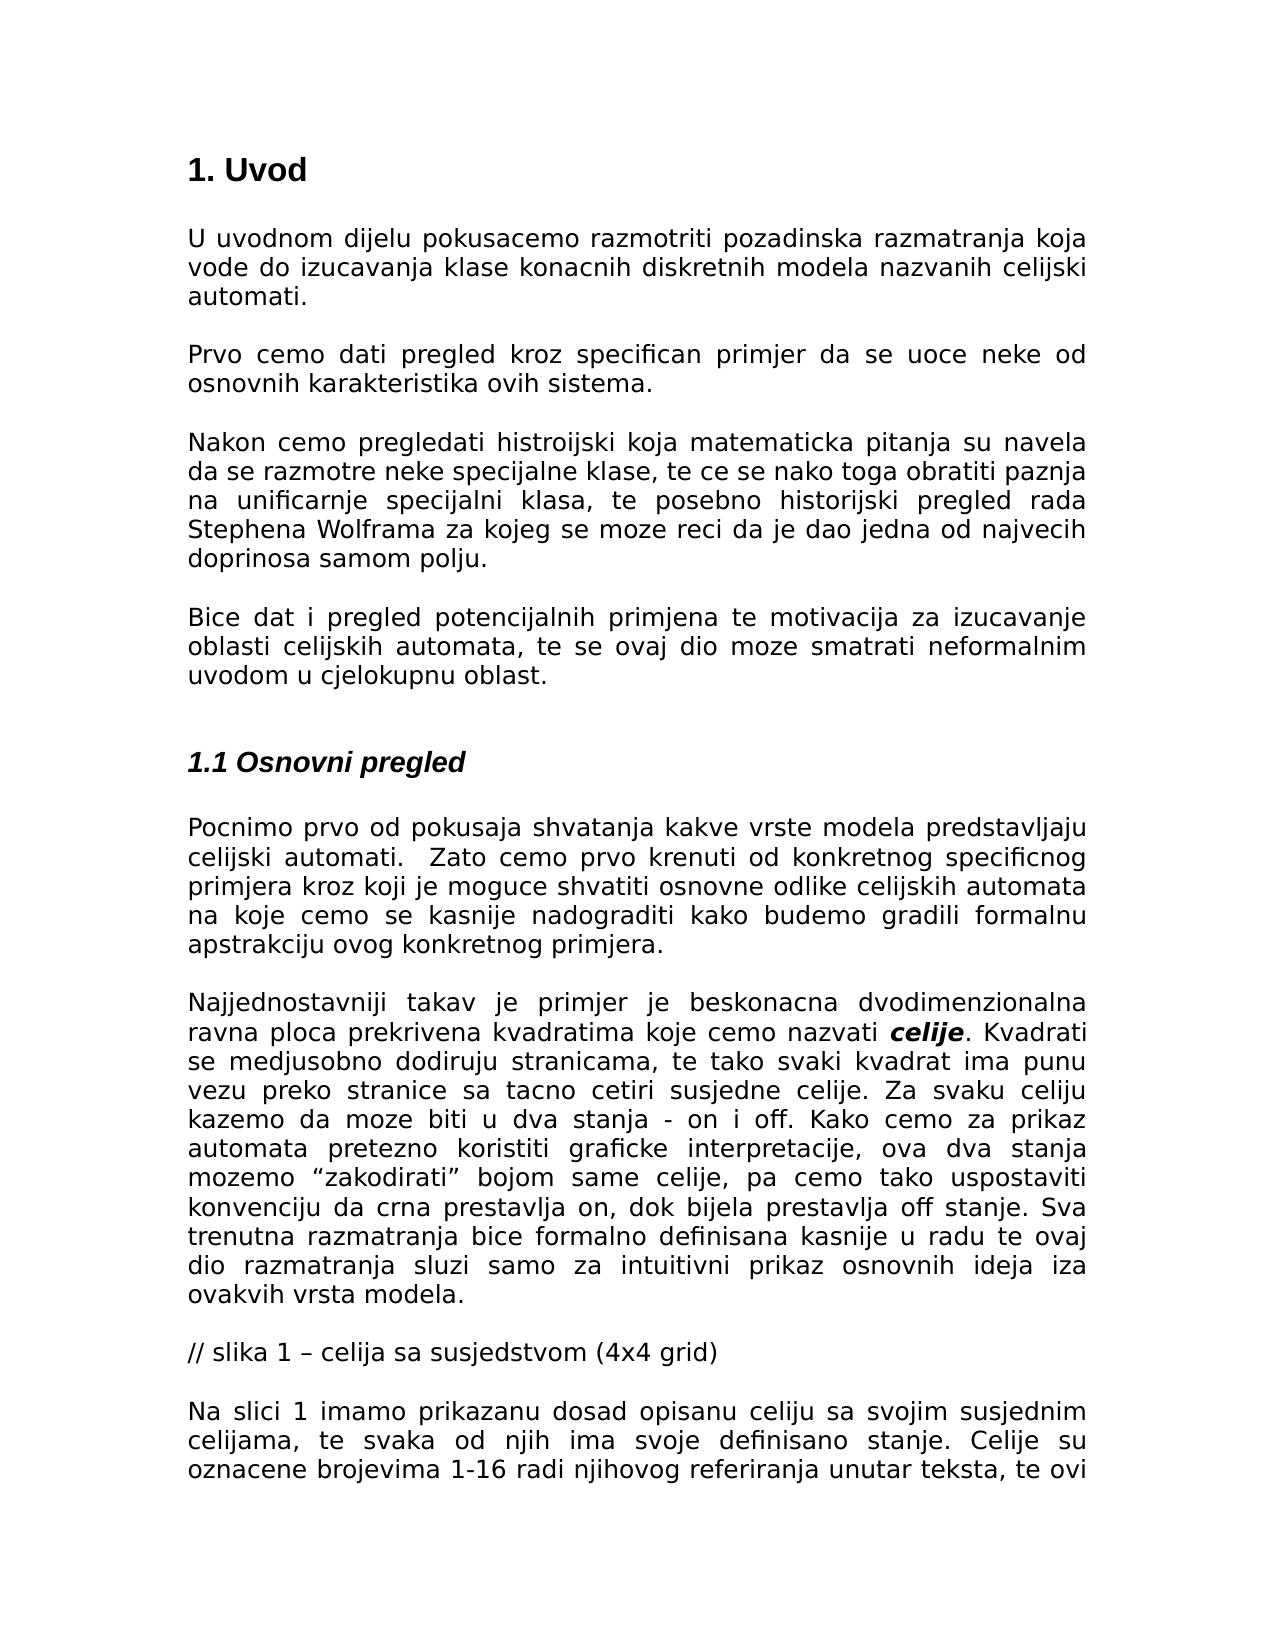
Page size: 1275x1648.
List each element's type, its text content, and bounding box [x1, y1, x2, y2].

text Bice dat i pregled potencijalnih primjena te motivacija za izucavanje oblasti celijskih automata, te se ovaj dio moze smatrati neformalnim uvodom u cjelokupnu oblast. [187, 603, 1088, 691]
text // slika 1 – celija sa susjedstvom (4x4 grid) [187, 1339, 1088, 1368]
subtitle 1. Uvod [187, 150, 1088, 188]
text Prvo cemo dati pregled kroz specifican primjer da se uoce neke od osnovnih karakteristika ovih sistema. [187, 341, 1088, 399]
text Na slici 1 imamo prikazanu dosad opisanu celiju sa svojim susjednim celijama, te svaka od njih ima svoje definisano stanje. Celije su oznacene brojevima 1-16 radi njihovog referiranja unutar teksta, te ovi [187, 1397, 1088, 1484]
text Pocnimo prvo od pokusaja shvatanja kakve vrste modela predstavljaju celijski automati. Zato cemo prvo krenuti od konkretnog specificnog primjera kroz koji je moguce shvatiti osnovne odlike celijskih automata na koje cemo se kasnije nadograditi kako budemo gradili formalnu apstrakciju ovog konkretnog primjera. [187, 814, 1088, 959]
subtitle 1.1 Osnovni pregled [187, 745, 1088, 778]
text Najjednostavniji takav je primjer je beskonacna dvodimenzionalna ravna ploca prekrivena kvadratima koje cemo nazvati celije. Kvadrati se medjusobno dodiruju stranicama, te tako svaki kvadrat ima punu vezu preko stranice sa tacno cetiri susjedne celije. Za svaku celiju kazemo da moze biti u dva stanja - on i off. Kako cemo za prikaz automata pretezno koristiti graficke interpretacije, ova dva stanja mozemo “zakodirati” bojom same celije, pa cemo tako uspostaviti konvenciju da crna prestavlja on, dok bijela prestavlja off stanje. Sva trenutna razmatranja bice formalno definisana kasnije u radu te ovaj dio razmatranja sluzi samo za intuitivni prikaz osnovnih ideja iza ovakvih vrsta modela. [187, 989, 1088, 1309]
text U uvodnom dijelu pokusacemo razmotriti pozadinska razmatranja koja vode do izucavanja klase konacnih diskretnih modela nazvanih celijski automati. [187, 224, 1088, 311]
text Nakon cemo pregledati histroijski koja matematicka pitanja su navela da se razmotre neke specijalne klase, te ce se nako toga obratiti paznja na unificarnje specijalni klasa, te posebno historijski pregled rada Stephena Wolframa za kojeg se moze reci da je dao jedna od najvecih doprinosa samom polju. [187, 428, 1088, 574]
